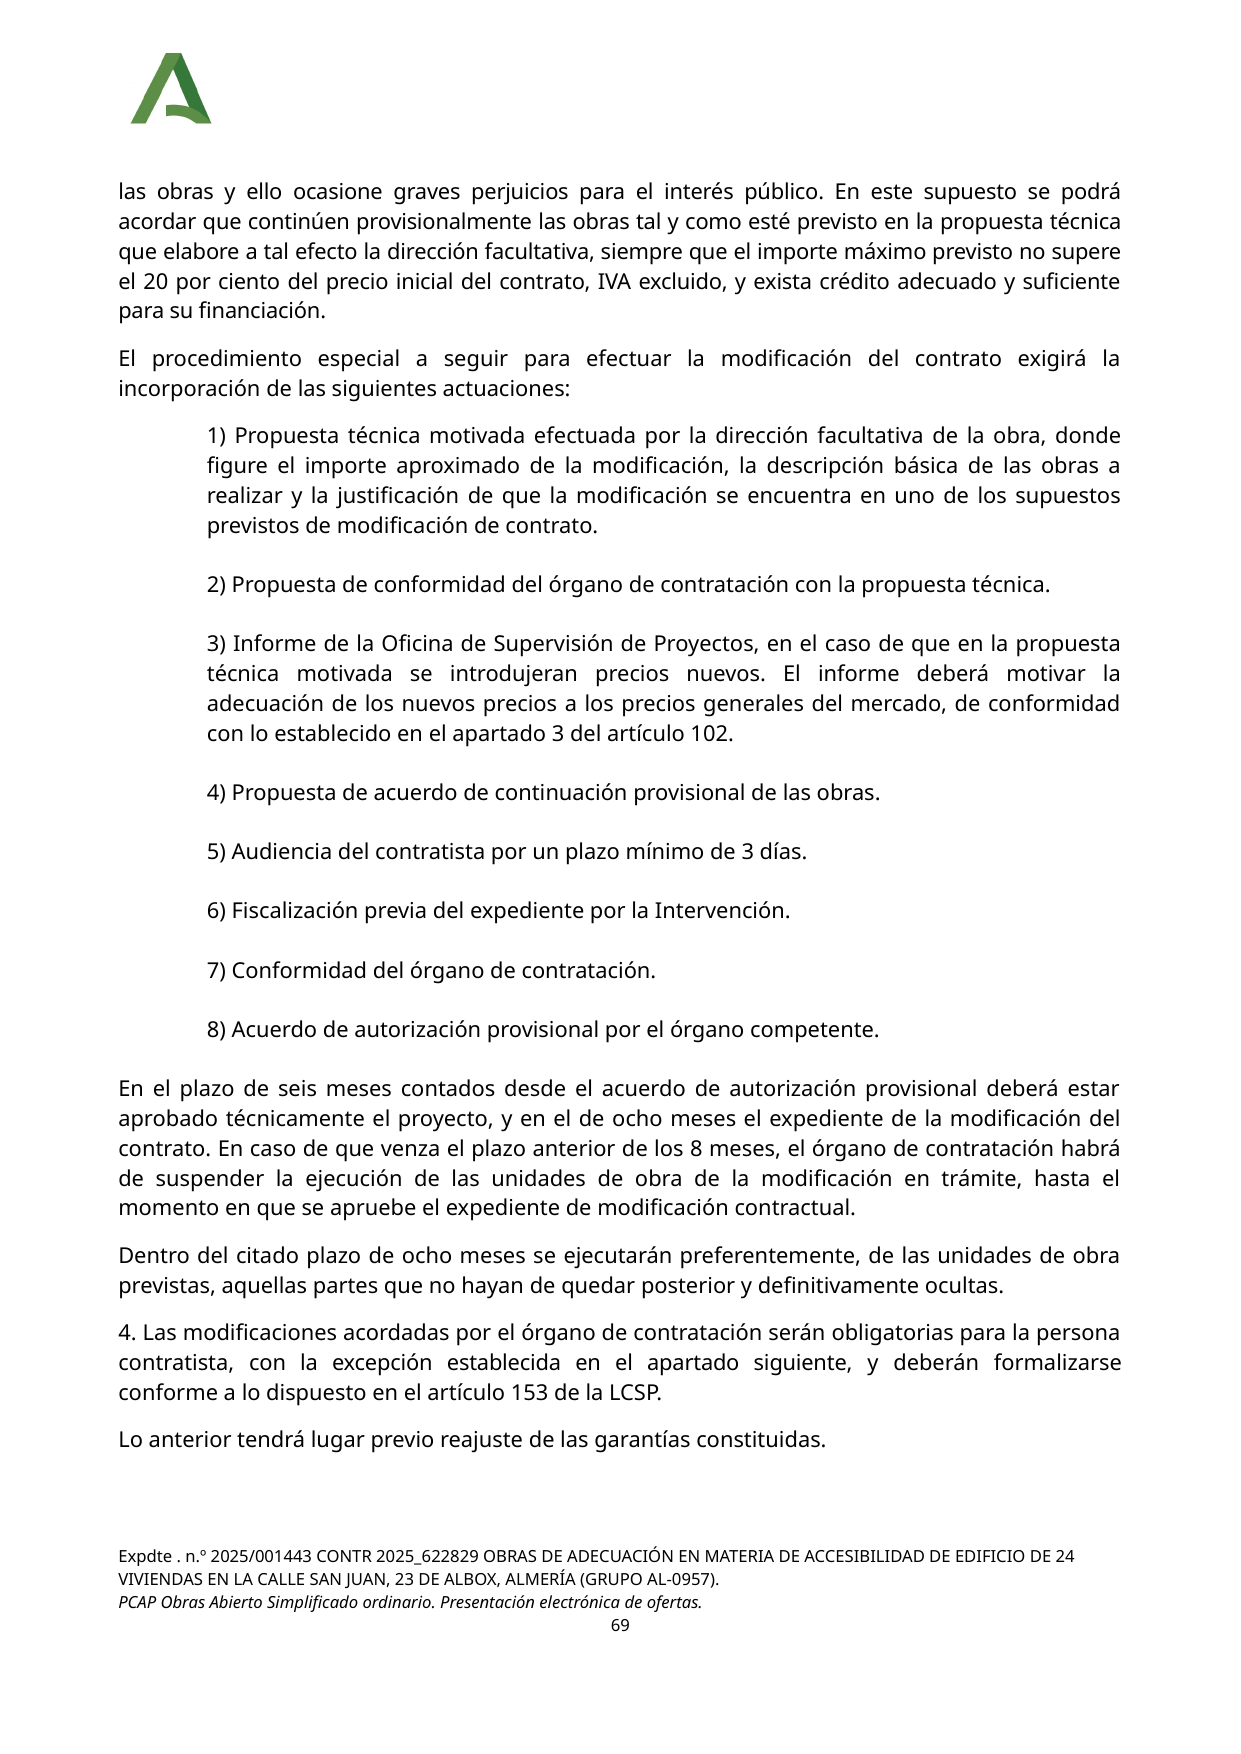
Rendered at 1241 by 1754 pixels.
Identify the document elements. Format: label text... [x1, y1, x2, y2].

text Lo anterior tendrá lugar previo reajuste de las garantías constituidas. [118, 1424, 1122, 1454]
text 4) Propuesta de acuerdo de continuación provisional de las obras. [207, 777, 1122, 807]
text En el plazo de seis meses contados desde el acuerdo de autorización provisional deberá estar aprobado técnicamente el proyecto, y en el de ocho meses el expediente de la modificación del contrato. En caso de que venza el plazo anterior de los 8 meses, el órgano de contratación habrá de suspender la ejecución de las unidades de obra de la modificación en trámite, hasta el momento en que se apruebe el expediente de modificación contractual. [118, 1073, 1122, 1222]
text 5) Audiencia del contratista por un plazo mínimo de 3 días. [207, 836, 1122, 866]
picture [127, 48, 216, 128]
text 6) Fiscalización previa del expediente por la Intervención. [207, 895, 1122, 925]
text 3) Informe de la Oficina de Supervisión de Proyectos, en el caso de que en la propuesta técnica motivada se introdujeran precios nuevos. El informe deberá motivar la adecuación de los nuevos precios a los precios generales del mercado, de conformidad con lo establecido en el apartado 3 del artículo 102. [207, 628, 1122, 747]
text Dentro del citado plazo de ocho meses se ejecutarán preferentemente, de las unidades de obra previstas, aquellas partes que no hayan de quedar posterior y definitivamente ocultas. [118, 1240, 1122, 1299]
text El procedimiento especial a seguir para efectuar la modificación del contrato exigirá la incorporación de las siguientes actuaciones: [118, 343, 1122, 403]
text las obras y ello ocasione graves perjuicios para el interés público. En este supuesto se podrá acordar que continúen provisionalmente las obras tal y como esté previsto en la propuesta técnica que elabore a tal efecto la dirección facultativa, siempre que el importe máximo previsto no supere el 20 por ciento del precio inicial del contrato, IVA excluido, y exista crédito adecuado y suficiente para su financiación. [118, 176, 1122, 325]
text 2) Propuesta de conformidad del órgano de contratación con la propuesta técnica. [207, 569, 1122, 599]
text 1) Propuesta técnica motivada efectuada por la dirección facultativa de la obra, donde figure el importe aproximado de la modificación, la descripción básica de las obras a realizar y la justificación de que la modificación se encuentra en uno de los supuestos previstos de modificación de contrato. [207, 420, 1122, 539]
text 8) Acuerdo de autorización provisional por el órgano competente. [207, 1014, 1122, 1044]
text 7) Conformidad del órgano de contratación. [207, 955, 1122, 984]
text 4. Las modificaciones acordadas por el órgano de contratación serán obligatorias para la persona contratista, con la excepción establecida en el apartado siguiente, y deberán formalizarse conforme a lo dispuesto en el artículo 153 de la LCSP. [118, 1317, 1122, 1407]
